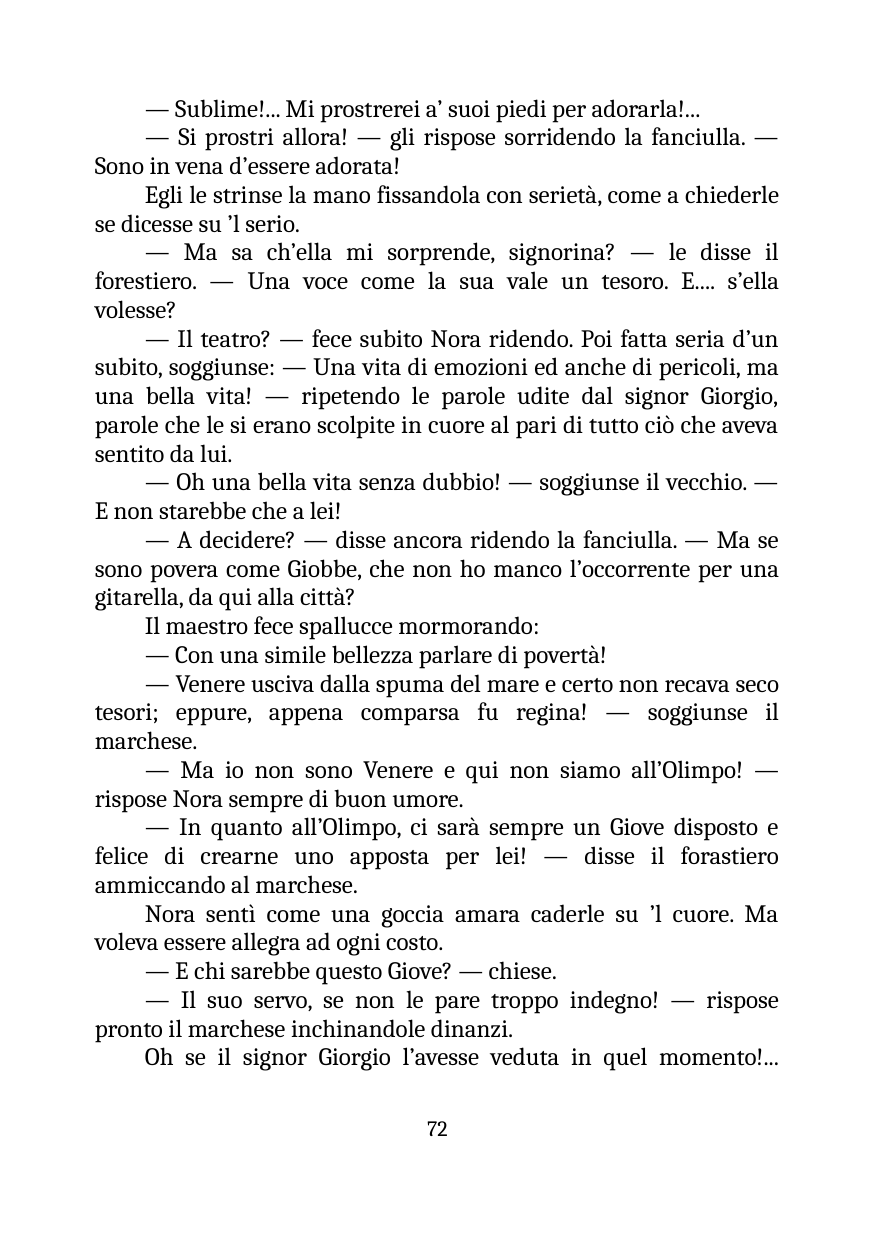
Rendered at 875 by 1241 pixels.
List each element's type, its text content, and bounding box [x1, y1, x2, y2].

text — Ma sa ch’ella mi sorprende, signorina? — le disse il forestiero. — Una voce come la sua vale un tesoro. E.... s’ella volesse? [94, 238, 779, 324]
text — Il suo servo, se non le pare troppo indegno! — rispose pronto il marchese inchinandole dinanzi. [94, 986, 779, 1043]
text — Ma io non sono Venere e qui non siamo all’Olimpo! — rispose Nora sempre di buon umore. [94, 756, 779, 813]
text — E chi sarebbe questo Giove? — chiese. [94, 957, 779, 986]
text Egli le strinse la mano fissandola con serietà, come a chiederle se dicesse su ’l serio. [94, 181, 779, 238]
text — In quanto all’Olimpo, ci sarà sempre un Giove disposto e felice di crearne uno apposta per lei! — disse il forastiero ammiccando al marchese. [94, 813, 779, 899]
text — Si prostri allora! — gli rispose sorridendo la fanciulla. — Sono in vena d’essere adorata! [94, 123, 779, 181]
text — Con una simile bellezza parlare di povertà! [94, 641, 779, 669]
text Oh se il signor Giorgio l’avesse veduta in quel momento!... [94, 1043, 779, 1072]
text — A decidere? — disse ancora ridendo la fanciulla. — Ma se sono povera come Giobbe, che non ho manco l’occorrente per una gitarella, da qui alla città? [94, 526, 779, 612]
text Nora sentì come una goccia amara caderle su ’l cuore. Ma voleva essere allegra ad ogni costo. [94, 899, 779, 957]
text — Sublime!... Mi prostrerei a’ suoi piedi per adorarla!... [94, 94, 779, 123]
text Il maestro fece spallucce mormorando: [94, 612, 779, 641]
text — Il teatro? — fece subito Nora ridendo. Poi fatta seria d’un subito, soggiunse: — Una vita di emozioni ed anche di pericoli, ma una bella vita! — ripetendo le parole udite dal signor Giorgio, parole che le si erano scolpite in cuore al pari di tutto ciò che aveva sentito da lui. [94, 324, 779, 468]
text — Oh una bella vita senza dubbio! — soggiunse il vecchio. — E non starebbe che a lei! [94, 468, 779, 526]
text — Venere usciva dalla spuma del mare e certo non recava seco tesori; eppure, appena comparsa fu regina! — soggiunse il marchese. [94, 669, 779, 756]
